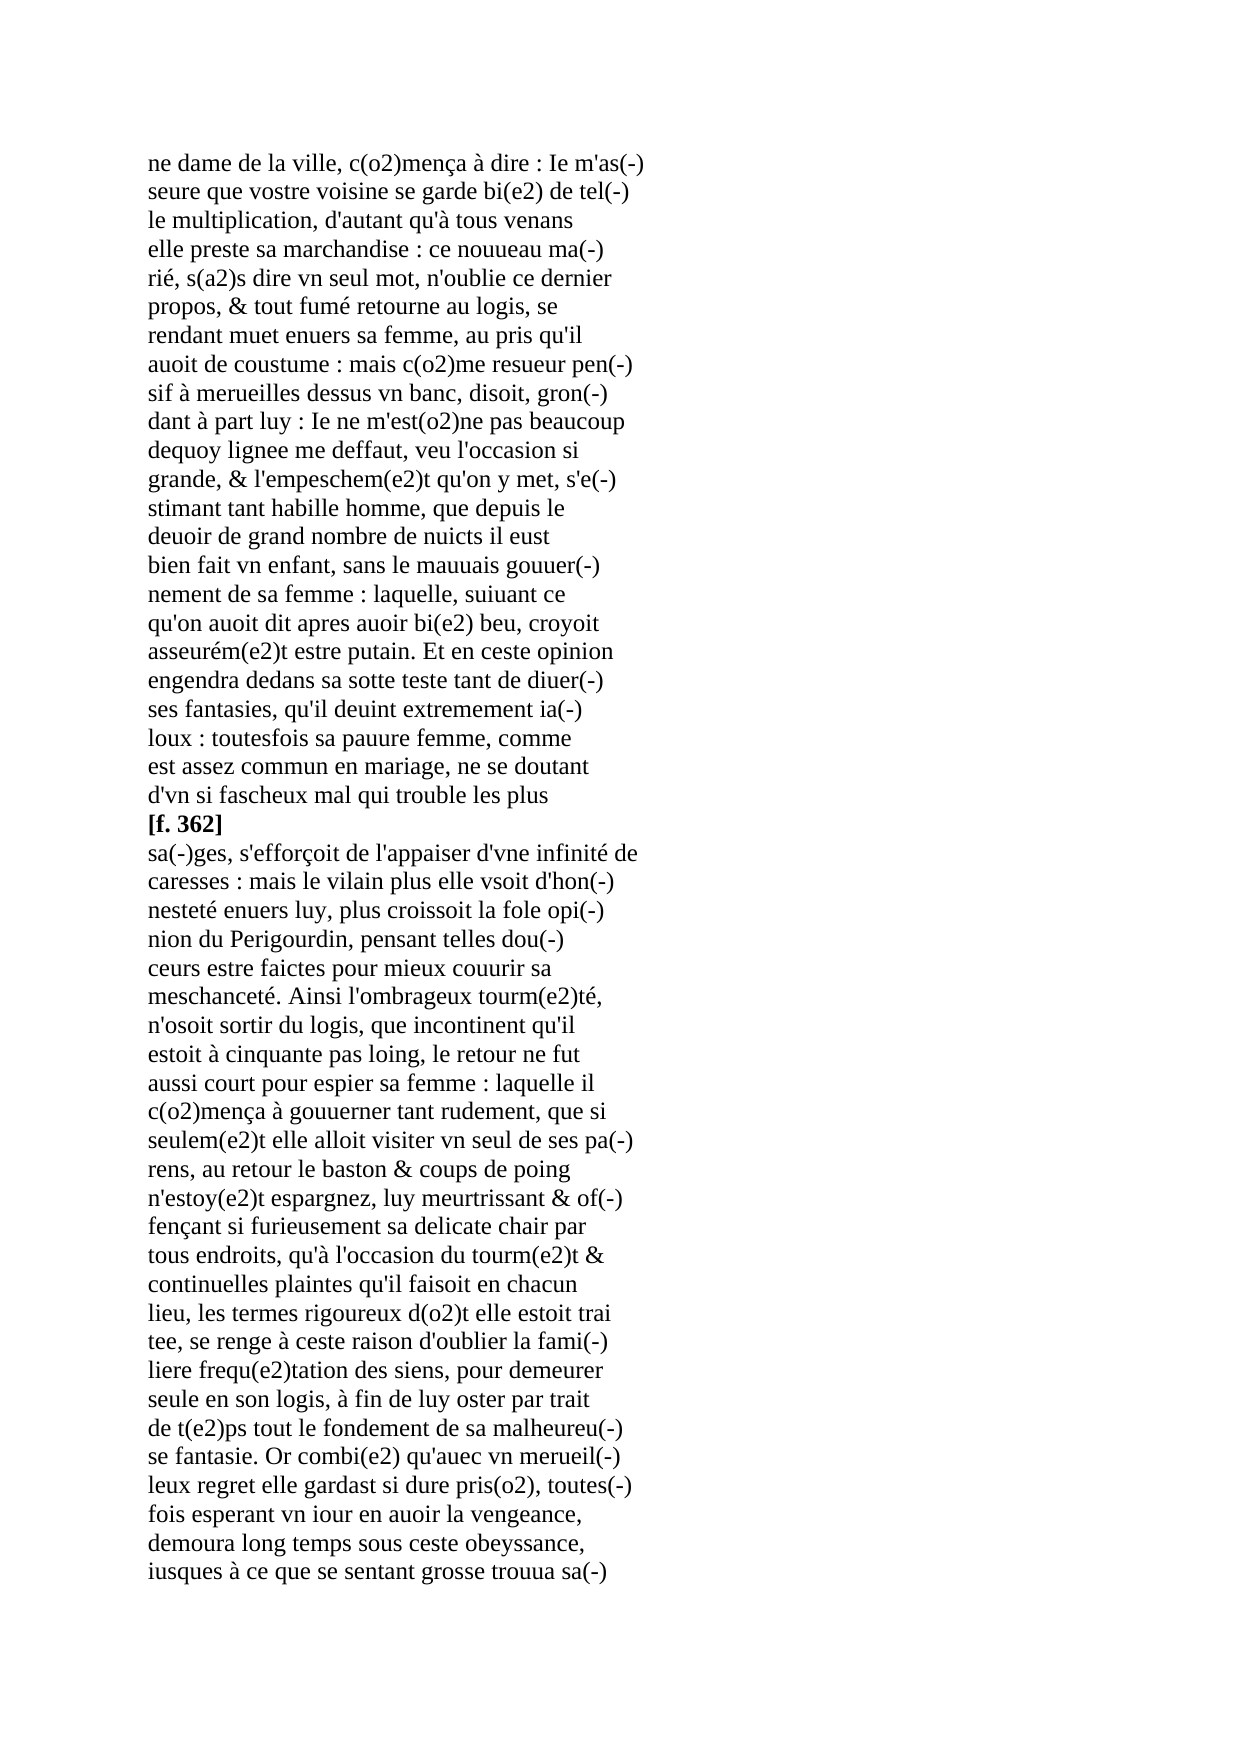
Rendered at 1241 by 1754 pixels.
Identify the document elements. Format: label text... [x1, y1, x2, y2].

text ne dame de la ville, c(o2)mença à dire : Ie m'as(-) seure que vostre voisine se garde bi(e2) de tel(-) le multiplication, d'autant qu'à tous venans elle preste sa marchandise : ce nouueau ma(-) rié, s(a2)s dire vn seul mot, n'oublie ce dernier propos, & tout fumé retourne au logis, se rendant muet enuers sa femme, au pris qu'il auoit de coustume : mais c(o2)me resueur pen(-) sif à merueilles dessus vn banc, disoit, gron(-) dant à part luy : Ie ne m'est(o2)ne pas beaucoup dequoy lignee me deffaut, veu l'occasion si grande, & l'empeschem(e2)t qu'on y met, s'e(-) stimant tant habille homme, que depuis le deuoir de grand nombre de nuicts il eust bien fait vn enfant, sans le mauuais gouuer(-) nement de sa femme : laquelle, suiuant ce qu'on auoit dit apres auoir bi(e2) beu, croyoit asseurém(e2)t estre putain. Et en ceste opinion engendra dedans sa sotte teste tant de diuer(-) ses fantasies, qu'il deuint extremement ia(-) loux : toutesfois sa pauure femme, comme est assez commun en mariage, ne se doutant d'vn si fascheux mal qui trouble les plus [f. 362] sa(-)ges, s'efforçoit de l'appaiser d'vne infinité de caresses : mais le vilain plus elle vsoit d'hon(-) nesteté enuers luy, plus croissoit la fole opi(-) nion du Perigourdin, pensant telles dou(-) ceurs estre faictes pour mieux couurir sa meschanceté. Ainsi l'ombrageux tourm(e2)té, n'osoit sortir du logis, que incontinent qu'il estoit à cinquante pas loing, le retour ne fut aussi court pour espier sa femme : laquelle il c(o2)mença à gouuerner tant rudement, que si seulem(e2)t elle alloit visiter vn seul de ses pa(-) rens, au retour le baston & coups de poing n'estoy(e2)t espargnez, luy meurtrissant & of(-) fençant si furieusement sa delicate chair par tous endroits, qu'à l'occasion du tourm(e2)t & continuelles plaintes qu'il faisoit en chacun lieu, les termes rigoureux d(o2)t elle estoit trai tee, se renge à ceste raison d'oublier la fami(-) liere frequ(e2)tation des siens, pour demeurer seule en son logis, à fin de luy oster par trait de t(e2)ps tout le fondement de sa malheureu(-) se fantasie. Or combi(e2) qu'auec vn merueil(-) leux regret elle gardast si dure pris(o2), toutes(-) fois esperant vn iour en auoir la vengeance, demoura long temps sous ceste obeyssance, iusques à ce que se sentant grosse trouua sa(-) [148, 148, 1093, 1585]
